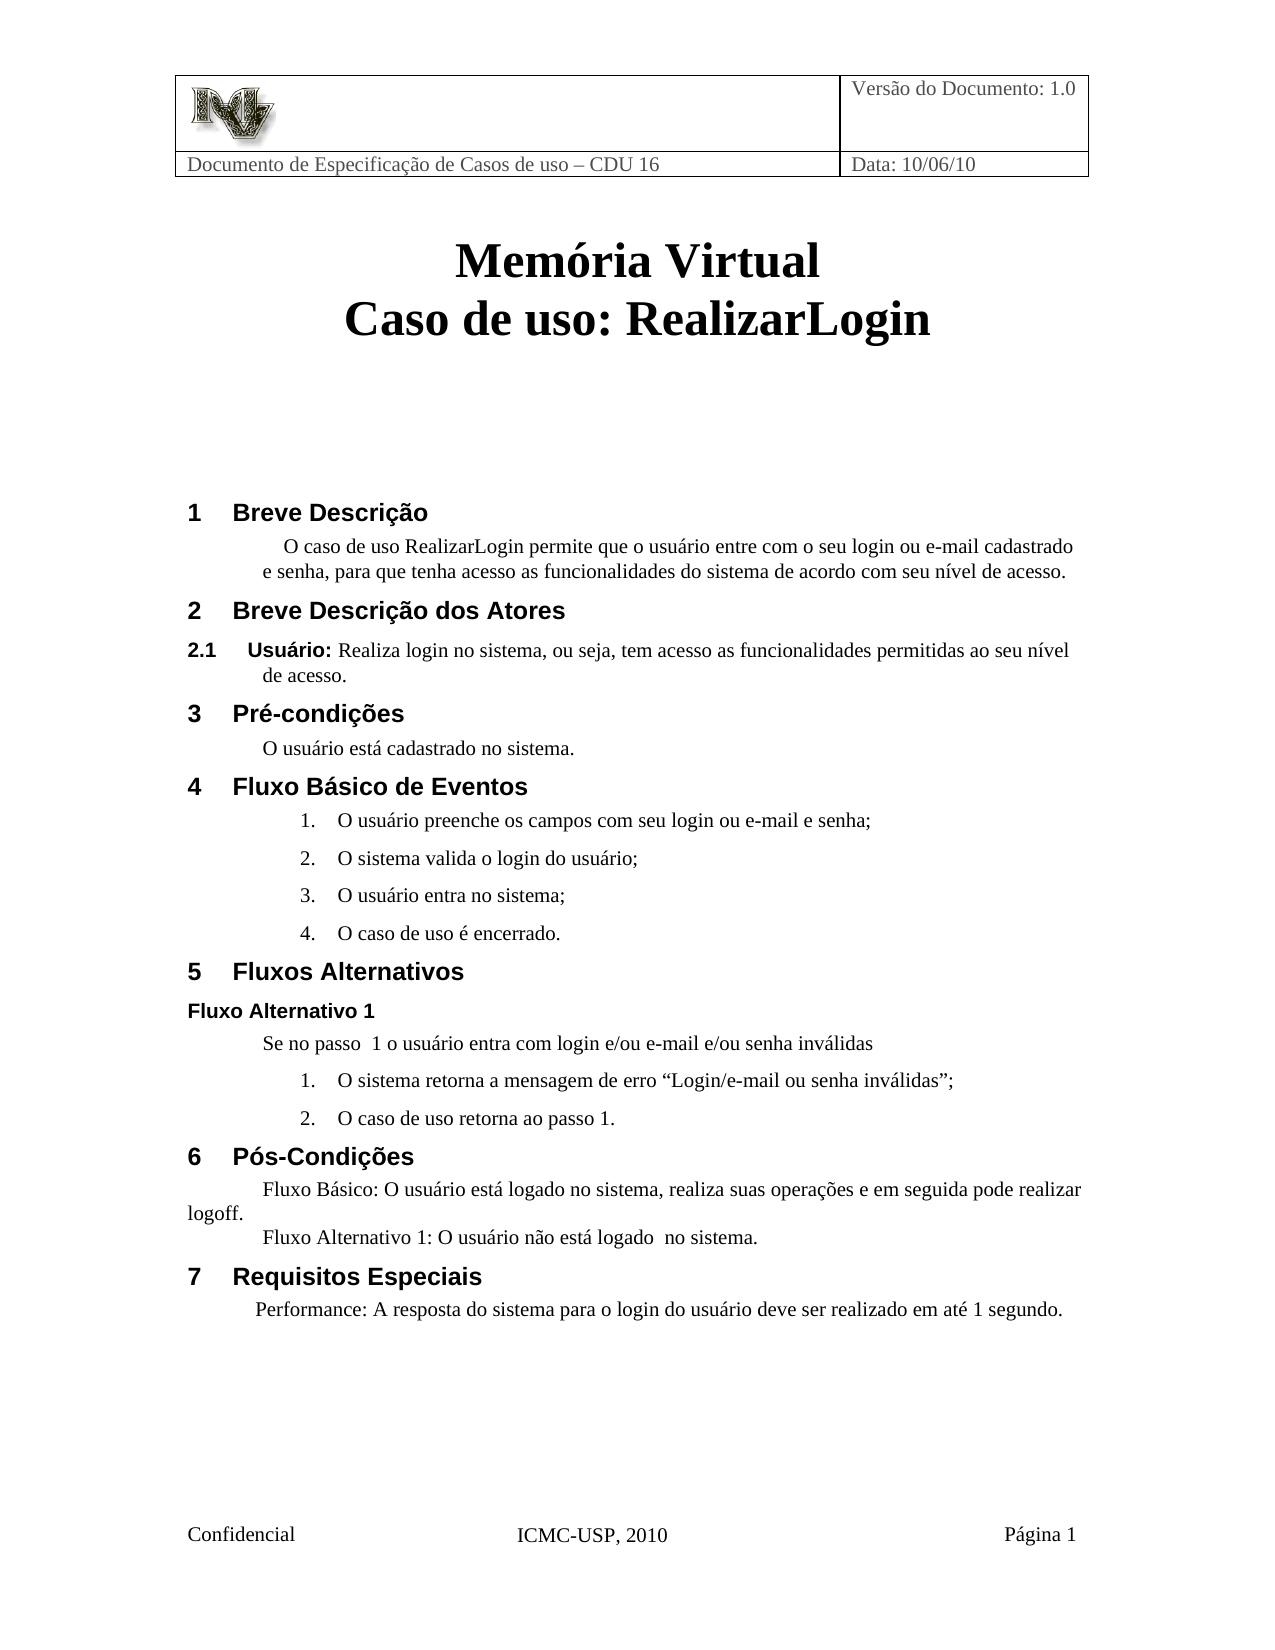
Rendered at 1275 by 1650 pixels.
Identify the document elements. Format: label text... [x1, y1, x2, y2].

text O caso de uso RealizarLogin permite que o usuário entre com o seu login ou e-mail cadastrado e senha, para que tenha acesso as funcionalidades do sistema de acordo com seu nível de acesso. [262, 533, 1087, 583]
list O usuário preenche os campos com seu login ou e-mail e senha; [300, 807, 1087, 832]
list O usuário entra no sistema; [300, 882, 1087, 907]
subtitle Fluxo Alternativo 1 [187, 998, 1087, 1023]
text Fluxo Alternativo 1: O usuário não está logado no sistema. [187, 1225, 1087, 1249]
picture [186, 76, 277, 151]
text Fluxo Básico: O usuário está logado no sistema, realiza suas operações e em seguida pode realizar logoff. [187, 1177, 1087, 1225]
list O sistema valida o login do usuário; [300, 844, 1087, 869]
text O usuário está cadastrado no sistema. [262, 734, 1087, 759]
subtitle Pré-condições [187, 699, 1087, 728]
subtitle Breve Descrição dos Atores [187, 596, 1087, 624]
subtitle Breve Descrição [187, 498, 1087, 527]
list O caso de uso retorna ao passo 1. [300, 1104, 1087, 1129]
list O caso de uso é encerrado. [300, 919, 1087, 944]
list O sistema retorna a mensagem de erro “Login/e-mail ou senha inválidas”; [300, 1067, 1087, 1092]
text Se no passo 1 o usuário entra com login e/ou e-mail e/ou senha inválidas [262, 1029, 1087, 1054]
subtitle Fluxos Alternativos [187, 957, 1087, 986]
text Performance: A resposta do sistema para o login do usuário deve ser realizado em até 1 segundo. [187, 1297, 1087, 1321]
subtitle Pós-Condições [187, 1142, 1087, 1171]
subtitle Requisitos Especiais [187, 1262, 1087, 1290]
subtitle Usuário: Realiza login no sistema, ou seja, tem acesso as funcionalidades permitidas ao seu nível de acesso. [187, 637, 1087, 687]
subtitle Fluxo Básico de Eventos [187, 772, 1087, 801]
title Memória Virtual Caso de uso: RealizarLogin [187, 231, 1087, 346]
